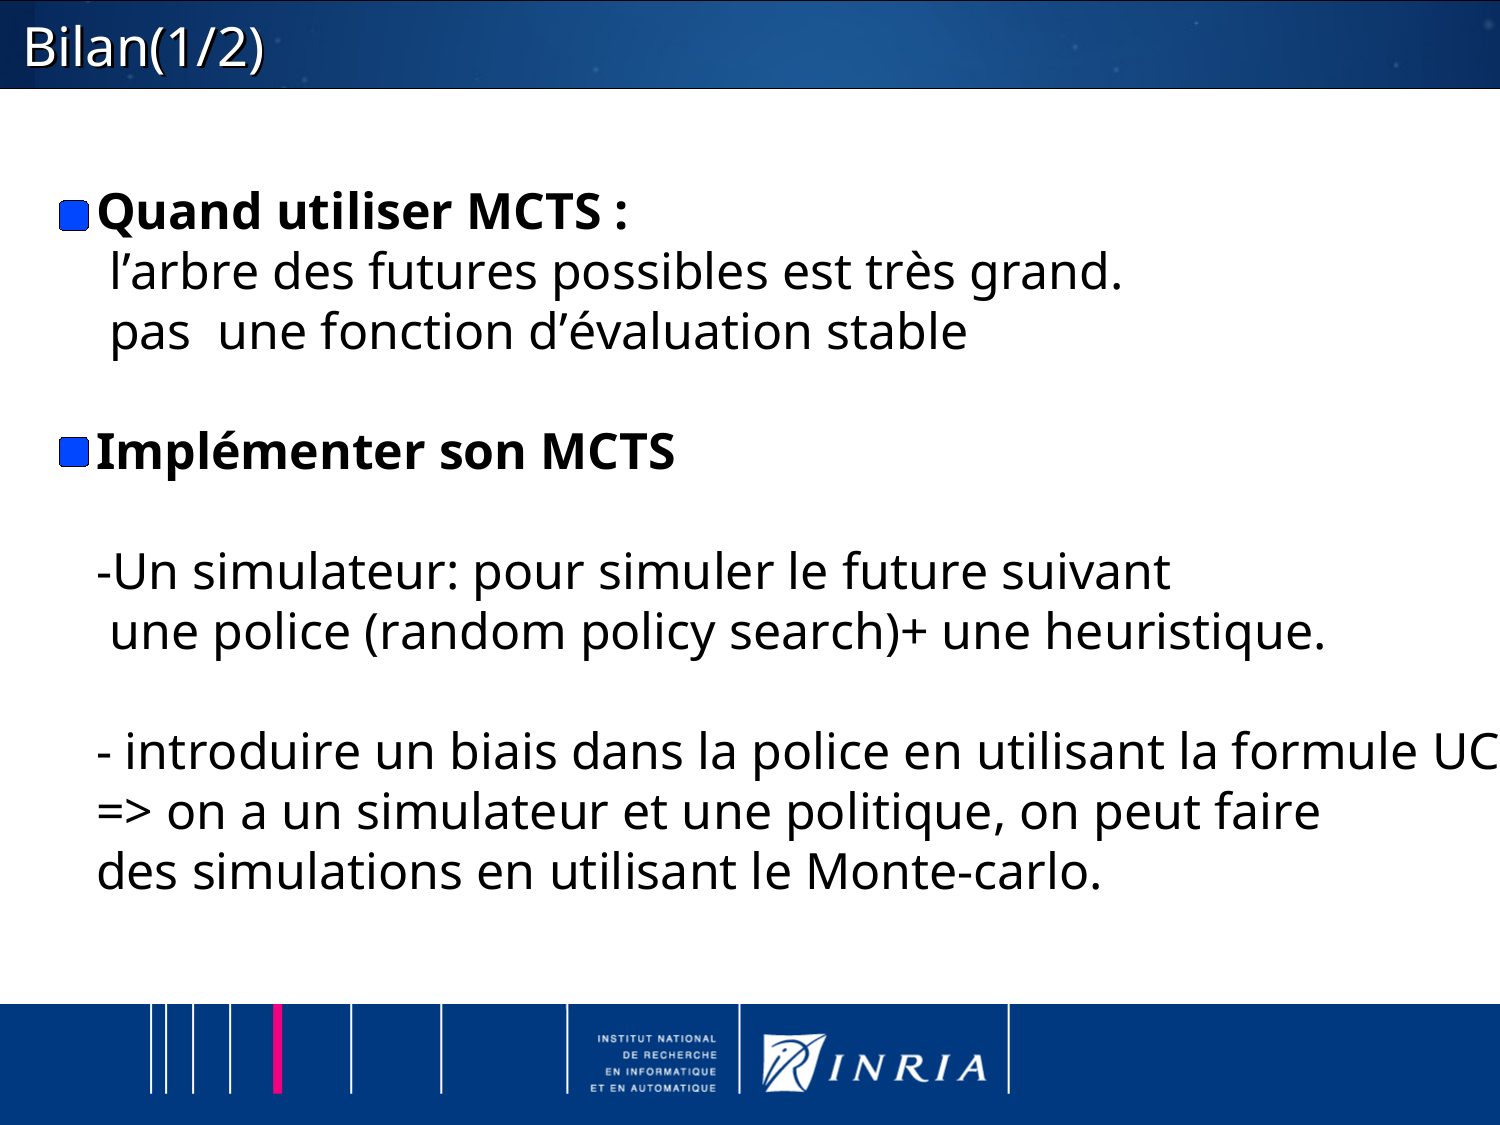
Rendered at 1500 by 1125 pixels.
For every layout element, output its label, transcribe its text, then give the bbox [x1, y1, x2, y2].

text_box Quand utiliser MCTS : l’arbre des futures possibles est très grand. pas une fonction d’évaluation stable Implémenter son MCTS -Un simulateur: pour simuler le future suivant une police (random policy search)+ une heuristique. - introduire un biais dans la police en utilisant la formule UCT => on a un simulateur et une politique, on peut faire des simulations en utilisant le Monte-carlo. [81, 132, 1492, 908]
text_box [59, 437, 89, 467]
text_box Bilan(1/2) [0, 0, 1500, 89]
text_box [59, 200, 89, 231]
picture [0, 1004, 1500, 1125]
